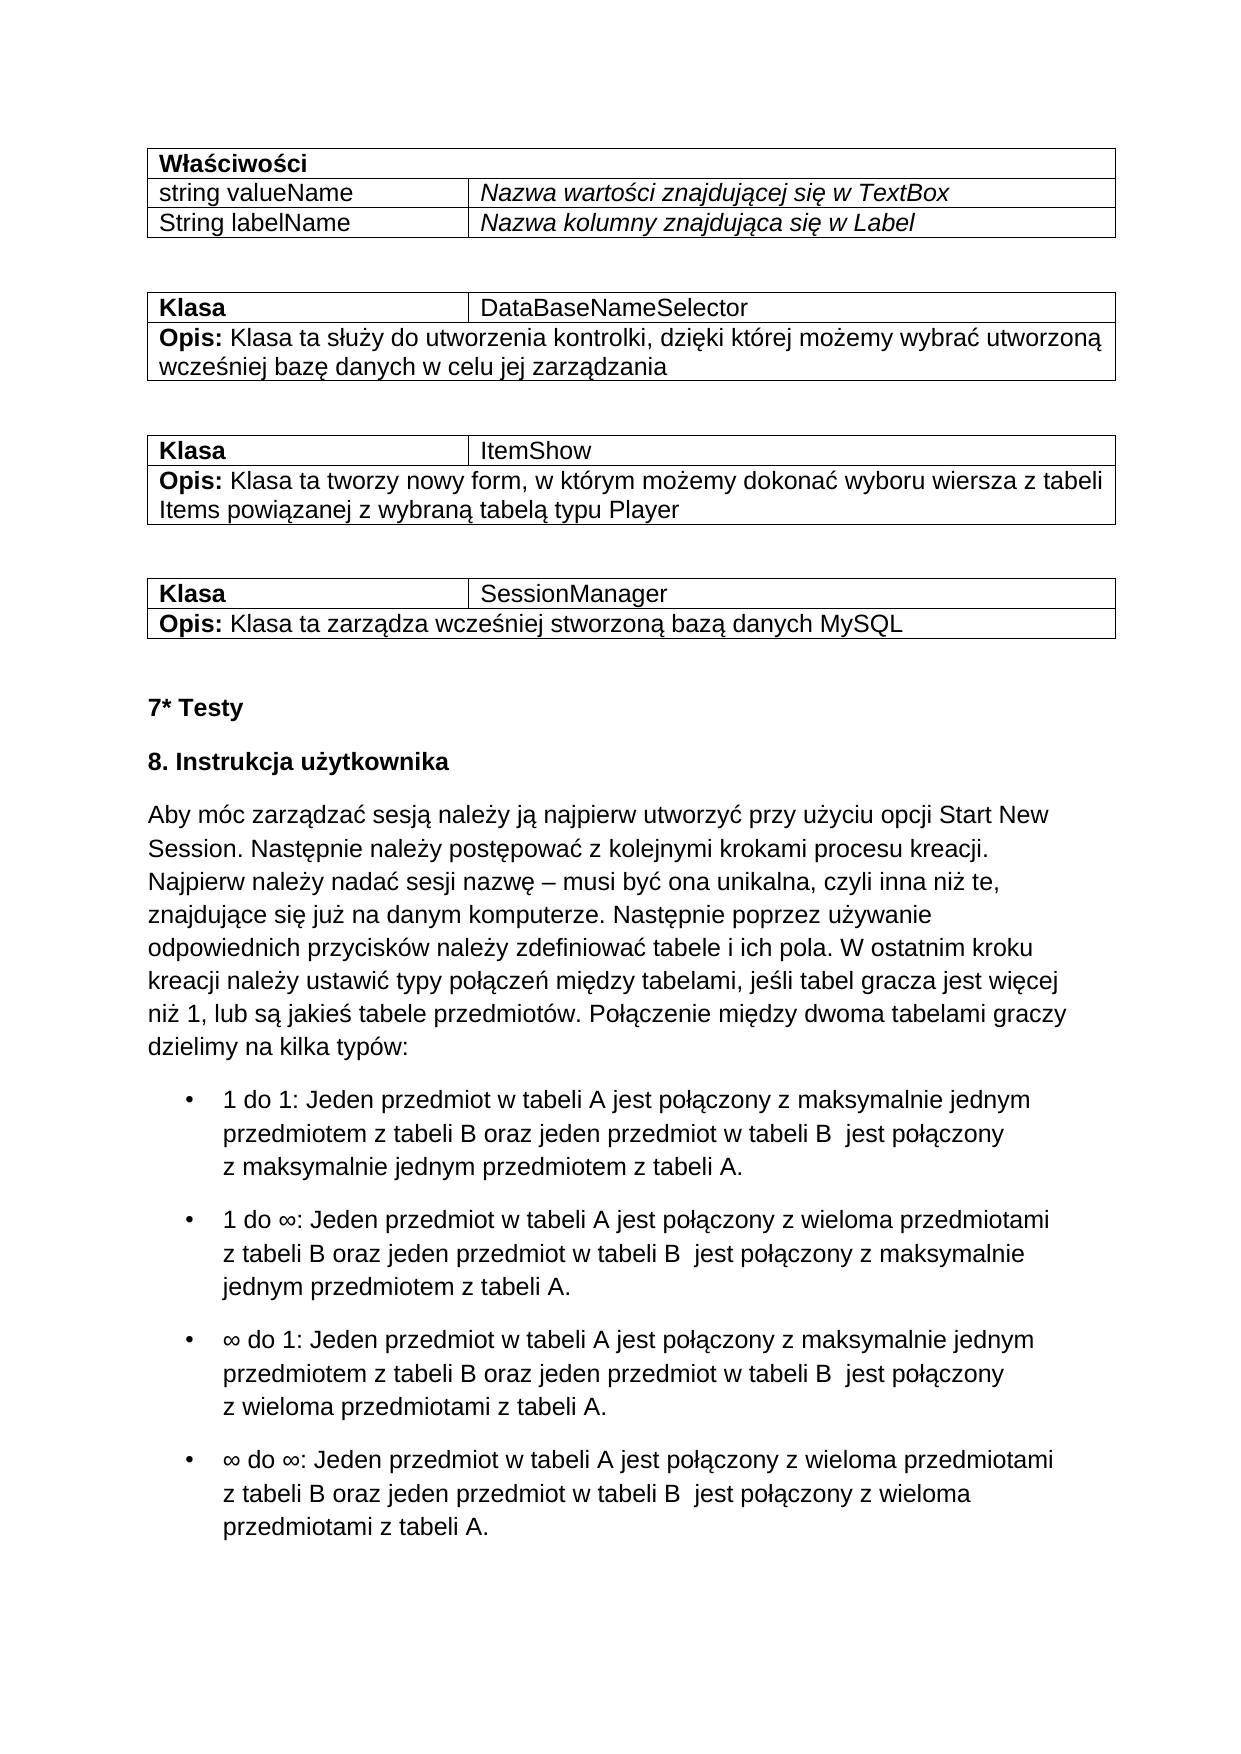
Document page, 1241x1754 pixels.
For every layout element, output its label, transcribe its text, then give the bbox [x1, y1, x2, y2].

table_header Klasa [148, 436, 468, 465]
table_cell Opis: Klasa ta zarządza wcześniej stworzoną bazą danych MySQL [148, 609, 1115, 638]
table_cell Opis: Klasa ta tworzy nowy form, w którym możemy dokonać wyboru wiersza z tabeli Items powiązanej z wybraną tabelą typu Player [148, 466, 1115, 523]
table_cell Nazwa wartości znajdującej się w TextBox [469, 179, 1115, 207]
text 7* Testy [148, 693, 1093, 722]
table_cell Opis: Klasa ta służy do utworzenia kontrolki, dzięki której możemy wybrać utworzoną wcześniej bazę danych w celu jej zarządzania [148, 323, 1115, 380]
table_header ItemShow [469, 436, 1115, 465]
list ∞ do ∞: Jeden przedmiot w tabeli A jest połączony z wieloma przedmiotami z tabeli B oraz jeden przedmiot w tabeli B jest połączony z wieloma przedmiotami z tabeli A. [185, 1446, 1093, 1540]
table_header SessionManager [469, 579, 1115, 608]
table_header DataBaseNameSelector [469, 293, 1115, 322]
text Aby móc zarządzać sesją należy ją najpierw utworzyć przy użyciu opcji Start New Session. Następnie należy postępować z kolejnymi krokami procesu kreacji. Najpierw należy nadać sesji nazwę – musi być ona unikalna, czyli inna niż te, znajdujące się już na danym komputerze. Następnie poprzez używanie odpowiednich przycisków należy zdefiniować tabele i ich pola. W ostatnim kroku kreacji należy ustawić typy połączeń między tabelami, jeśli tabel gracza jest więcej niż 1, lub są jakieś tabele przedmiotów. Połączenie między dwoma tabelami graczy dzielimy na kilka typów: [148, 801, 1093, 1060]
list ∞ do 1: Jeden przedmiot w tabeli A jest połączony z maksymalnie jednym przedmiotem z tabeli B oraz jeden przedmiot w tabeli B jest połączony z wieloma przedmiotami z tabeli A. [185, 1326, 1093, 1420]
table_cell Właściwości [148, 149, 1115, 177]
table_cell String labelName [148, 208, 468, 237]
table_cell string valueName [148, 179, 468, 207]
table_cell Nazwa kolumny znajdująca się w Label [469, 208, 1115, 237]
table_header Klasa [148, 579, 468, 608]
list 1 do ∞: Jeden przedmiot w tabeli A jest połączony z wieloma przedmiotami z tabeli B oraz jeden przedmiot w tabeli B jest połączony z maksymalnie jednym przedmiotem z tabeli A. [185, 1206, 1093, 1300]
text 8. Instrukcja użytkownika [148, 747, 1093, 775]
list 1 do 1: Jeden przedmiot w tabeli A jest połączony z maksymalnie jednym przedmiotem z tabeli B oraz jeden przedmiot w tabeli B jest połączony z maksymalnie jednym przedmiotem z tabeli A. [185, 1086, 1093, 1180]
table_header Klasa [148, 293, 468, 322]
